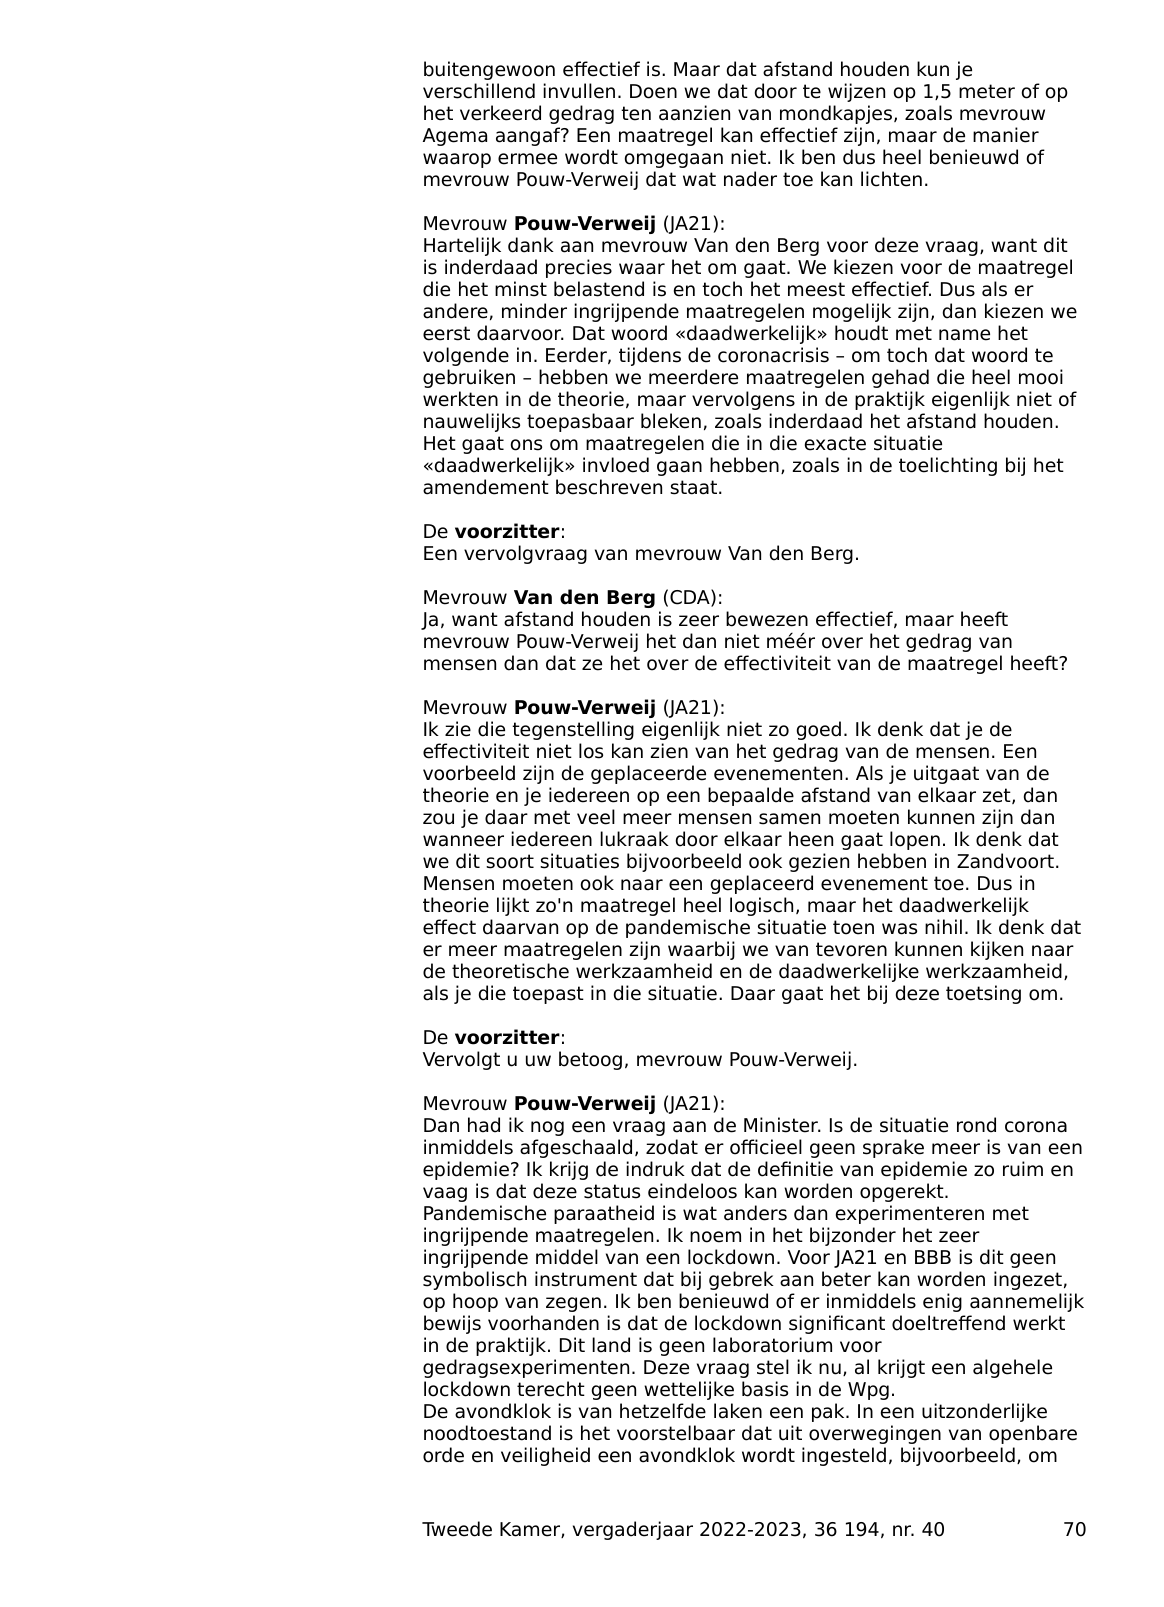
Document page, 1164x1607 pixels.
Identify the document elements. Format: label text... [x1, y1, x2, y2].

text Ik zie die tegenstelling eigenlijk niet zo goed. Ik denk dat je de effectiviteit niet los kan zien van het gedrag van de mensen. Een voorbeeld zijn de geplaceerde evenementen. Als je uitgaat van de theorie en je iedereen op een bepaalde afstand van elkaar zet, dan zou je daar met veel meer mensen samen moeten kunnen zijn dan wanneer iedereen lukraak door elkaar heen gaat lopen. Ik denk dat we dit soort situaties bijvoorbeeld ook gezien hebben in Zandvoort. Mensen moeten ook naar een geplaceerd evenement toe. Dus in theorie lijkt zo'n maatregel heel logisch, maar het daadwerkelijk effect daarvan op de pandemische situatie toen was nihil. Ik denk dat er meer maatregelen zijn waarbij we van tevoren kunnen kijken naar de theoretische werkzaamheid en de daadwerkelijke werkzaamheid, als je die toepast in die situatie. Daar gaat het bij deze toetsing om. [422, 719, 1087, 1005]
text Ja, want afstand houden is zeer bewezen effectief, maar heeft mevrouw Pouw-Verweij het dan niet méér over het gedrag van mensen dan dat ze het over de effectiviteit van de maatregel heeft? [422, 609, 1087, 675]
text De avondklok is van hetzelfde laken een pak. In een uitzonderlijke noodtoestand is het voorstelbaar dat uit overwegingen van openbare orde en veiligheid een avondklok wordt ingesteld, bijvoorbeeld, om [422, 1401, 1087, 1467]
text Een vervolgvraag van mevrouw Van den Berg. [422, 543, 1087, 565]
text Mevrouw Van den Berg (CDA): [422, 587, 1087, 609]
text Dan had ik nog een vraag aan de Minister. Is de situatie rond corona inmiddels afgeschaald, zodat er officieel geen sprake meer is van een epidemie? Ik krijg de indruk dat de definitie van epidemie zo ruim en vaag is dat deze status eindeloos kan worden opgerekt. [422, 1115, 1087, 1203]
text Mevrouw Pouw-Verweij (JA21): [422, 213, 1087, 235]
text buitengewoon effectief is. Maar dat afstand houden kun je verschillend invullen. Doen we dat door te wijzen op 1,5 meter of op het verkeerd gedrag ten aanzien van mondkapjes, zoals mevrouw Agema aangaf? Een maatregel kan effectief zijn, maar de manier waarop ermee wordt omgegaan niet. Ik ben dus heel benieuwd of mevrouw Pouw-Verweij dat wat nader toe kan lichten. [422, 59, 1087, 191]
text Mevrouw Pouw-Verweij (JA21): [422, 1093, 1087, 1115]
text De voorzitter: [422, 521, 1087, 543]
text Pandemische paraatheid is wat anders dan experimenteren met ingrijpende maatregelen. Ik noem in het bijzonder het zeer ingrijpende middel van een lockdown. Voor JA21 en BBB is dit geen symbolisch instrument dat bij gebrek aan beter kan worden ingezet, op hoop van zegen. Ik ben benieuwd of er inmiddels enig aannemelijk bewijs voorhanden is dat de lockdown significant doeltreffend werkt in de praktijk. Dit land is geen laboratorium voor gedragsexperimenten. Deze vraag stel ik nu, al krijgt een algehele lockdown terecht geen wettelijke basis in de Wpg. [422, 1203, 1087, 1401]
text Hartelijk dank aan mevrouw Van den Berg voor deze vraag, want dit is inderdaad precies waar het om gaat. We kiezen voor de maatregel die het minst belastend is en toch het meest effectief. Dus als er andere, minder ingrijpende maatregelen mogelijk zijn, dan kiezen we eerst daarvoor. Dat woord «daadwerkelijk» houdt met name het volgende in. Eerder, tijdens de coronacrisis – om toch dat woord te gebruiken – hebben we meerdere maatregelen gehad die heel mooi werkten in de theorie, maar vervolgens in de praktijk eigenlijk niet of nauwelijks toepasbaar bleken, zoals inderdaad het afstand houden. Het gaat ons om maatregelen die in die exacte situatie «daadwerkelijk» invloed gaan hebben, zoals in de toelichting bij het amendement beschreven staat. [422, 235, 1087, 499]
text Mevrouw Pouw-Verweij (JA21): [422, 697, 1087, 719]
text De voorzitter: [422, 1027, 1087, 1049]
text Vervolgt u uw betoog, mevrouw Pouw-Verweij. [422, 1049, 1087, 1071]
